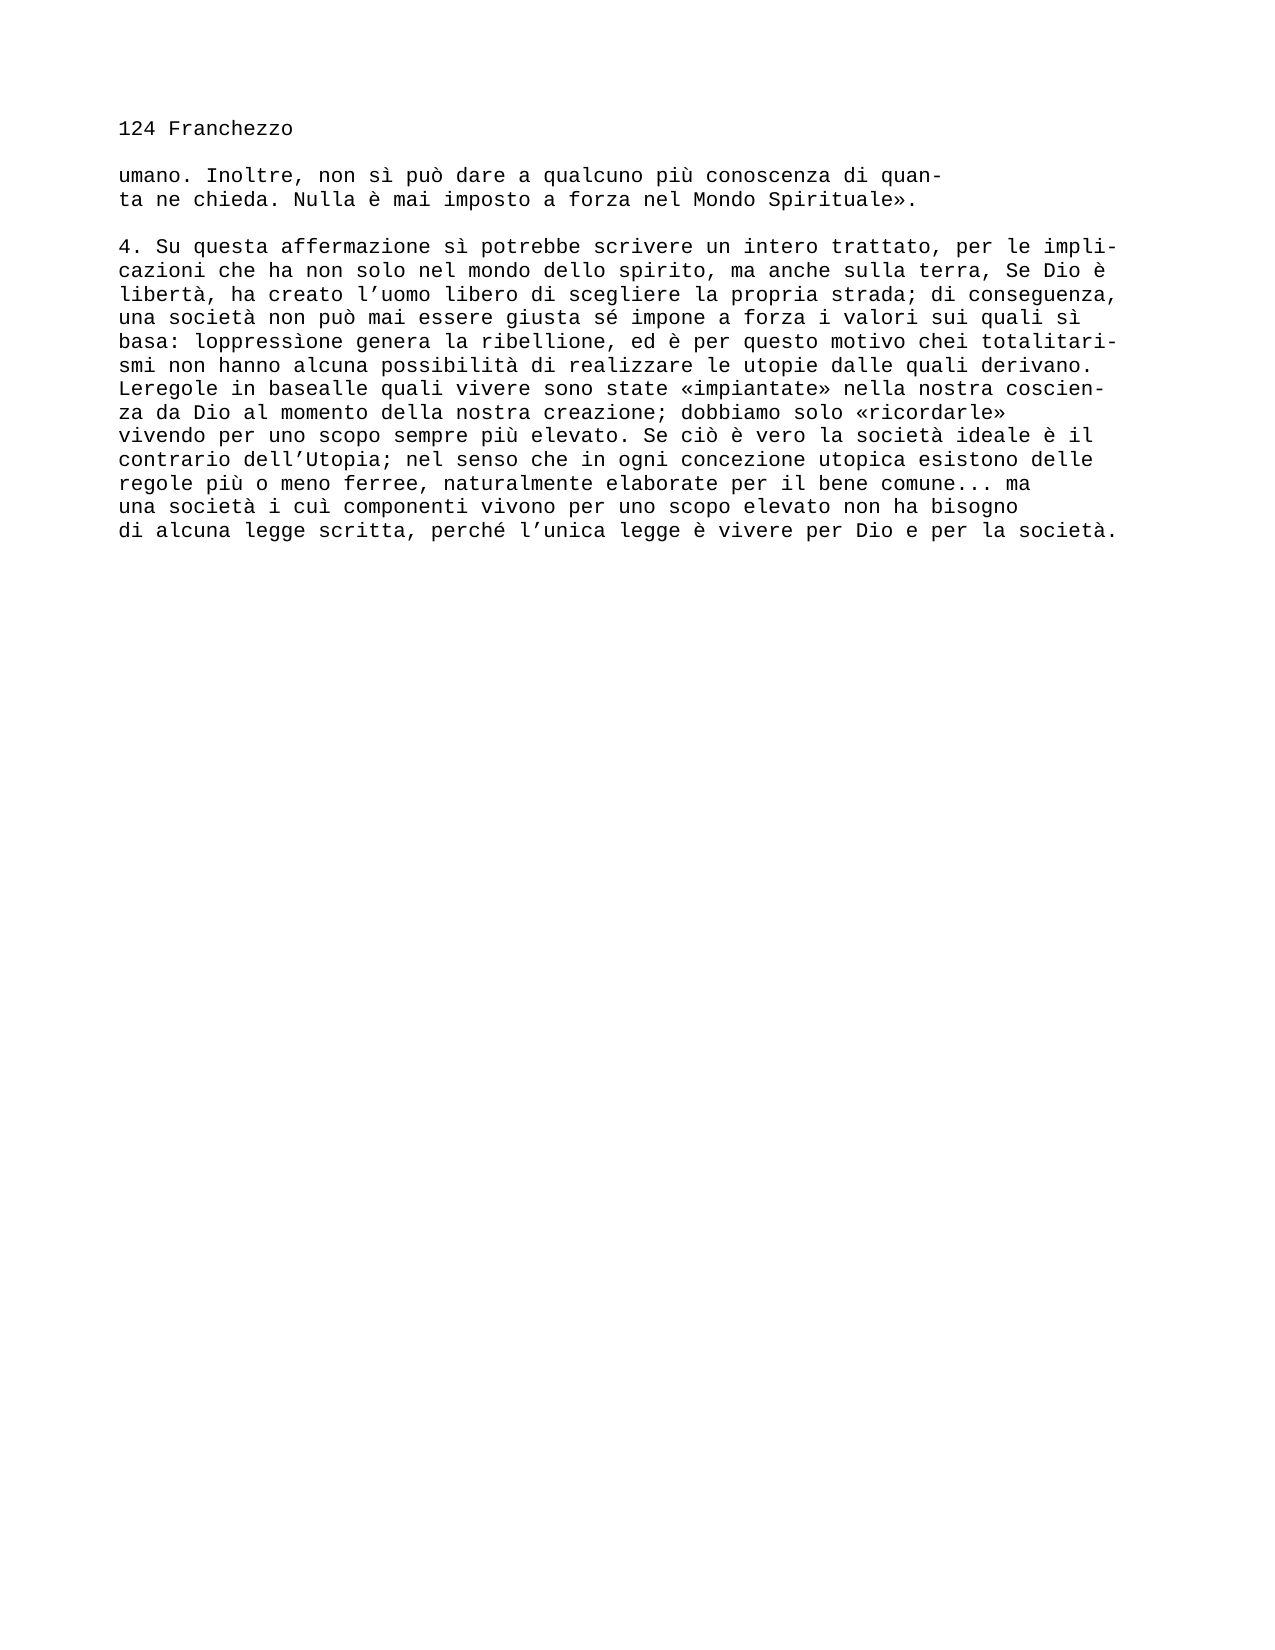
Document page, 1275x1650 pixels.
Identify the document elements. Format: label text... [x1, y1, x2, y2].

text una società non può mai essere giusta sé impone a forza i valori sui quali sì [118, 307, 1157, 331]
text Leregole in basealle quali vivere sono state «impiantate» nella nostra coscien- [118, 378, 1157, 402]
text 4. Su questa affermazione sì potrebbe scrivere un intero trattato, per le impli- [118, 236, 1157, 260]
text vivendo per uno scopo sempre più elevato. Se ciò è vero la società ideale è il [118, 426, 1157, 449]
text regole più o meno ferree, naturalmente elaborate per il bene comune... ma [118, 473, 1157, 496]
text di alcuna legge scritta, perché l’unica legge è vivere per Dio e per la società. [118, 520, 1157, 544]
text una società i cuì componenti vivono per uno scopo elevato non ha bisogno [118, 496, 1157, 520]
text cazioni che ha non solo nel mondo dello spirito, ma anche sulla terra, Se Dio è [118, 260, 1157, 284]
text ta ne chieda. Nulla è mai imposto a forza nel Mondo Spirituale». [118, 189, 1157, 213]
text smi non hanno alcuna possibilità di realizzare le utopie dalle quali derivano. [118, 354, 1157, 378]
text za da Dio al momento della nostra creazione; dobbiamo solo «ricordarle» [118, 402, 1157, 426]
text contrario dell’Utopia; nel senso che in ogni concezione utopica esistono delle [118, 449, 1157, 473]
text libertà, ha creato l’uomo libero di scegliere la propria strada; di conseguenza, [118, 284, 1157, 307]
text umano. Inoltre, non sì può dare a qualcuno più conoscenza di quan- [118, 165, 1157, 189]
text 124 Franchezzo [118, 118, 1157, 142]
text basa: loppressìone genera la ribellione, ed è per questo motivo chei totalitari- [118, 331, 1157, 354]
